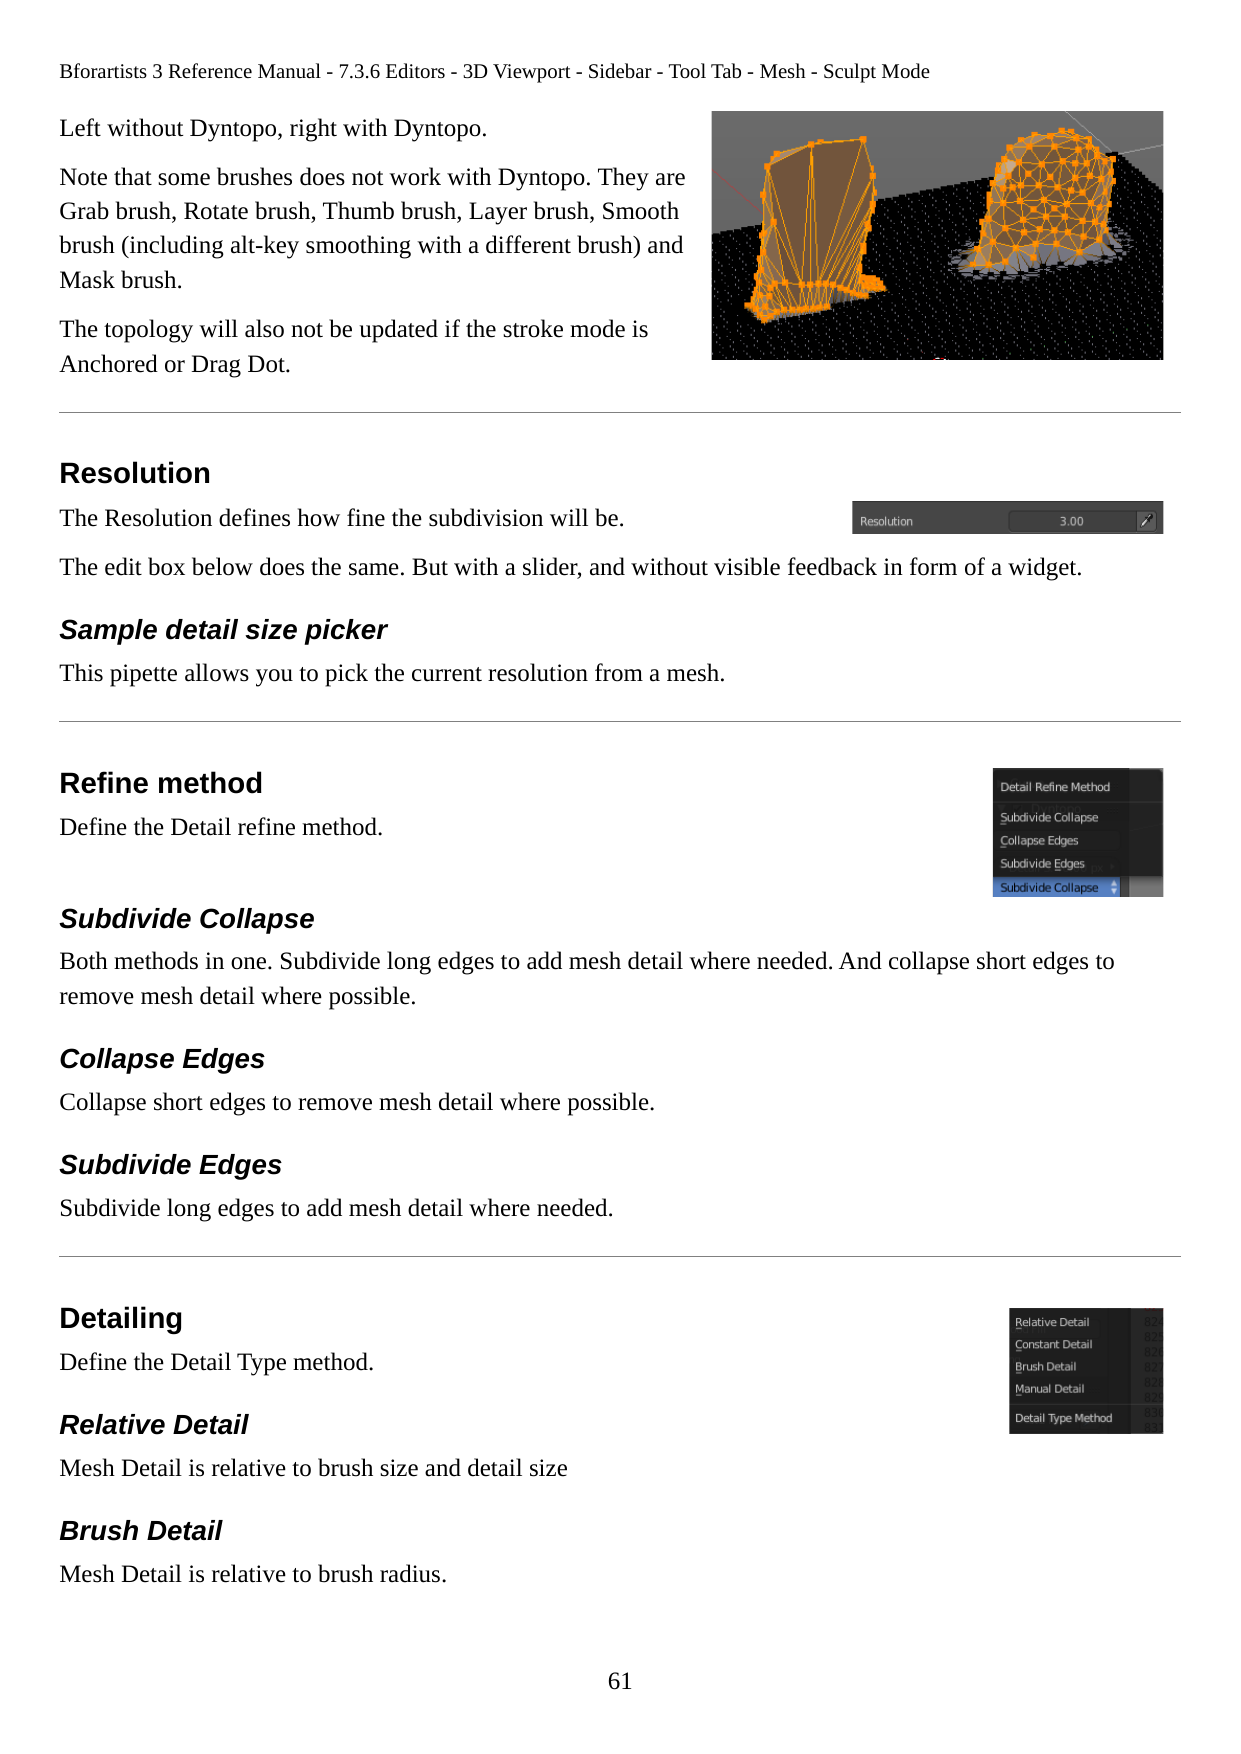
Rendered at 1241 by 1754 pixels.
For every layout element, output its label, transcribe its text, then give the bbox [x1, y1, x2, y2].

subtitle Relative Detail [59, 1408, 1181, 1440]
text The topology will also not be updated if the stroke mode is Anchored or Drag Dot. [59, 314, 1181, 377]
subtitle Detailing [59, 1301, 1181, 1334]
text Left without Dyntopo, right with Dyntopo. [59, 113, 711, 141]
picture [992, 768, 1164, 897]
subtitle Subdivide Collapse [59, 902, 1181, 934]
text Define the Detail refine method. [59, 812, 992, 841]
text The edit box below does the same. But with a slider, and without visible feedback in form of a widget. [59, 552, 1181, 581]
subtitle Brush Detail [59, 1514, 1181, 1546]
subtitle Refine method [59, 766, 1181, 799]
subtitle Collapse Edges [59, 1042, 1181, 1074]
text Subdivide long edges to add mesh detail where needed. [59, 1193, 1181, 1222]
text The Resolution defines how fine the subdivision will be. [59, 503, 852, 531]
text Mesh Detail is relative to brush size and detail size [59, 1453, 1181, 1482]
text Mesh Detail is relative to brush radius. [59, 1559, 1181, 1587]
text Note that some brushes does not work with Dyntopo. They are Grab brush, Rotate brush, Thumb brush, Layer brush, Smooth brush (including alt-key smoothing with a different brush) and Mask brush. [59, 162, 711, 294]
text This pipette allows you to pick the current resolution from a mesh. [59, 658, 1181, 686]
subtitle Sample detail size picker [59, 613, 1181, 645]
text Both methods in one. Subdivide long edges to add mesh detail where needed. And collapse short edges to remove mesh detail where possible. [59, 946, 1181, 1010]
picture [1009, 1308, 1164, 1434]
subtitle Resolution [59, 456, 1181, 490]
text Define the Detail Type method. [59, 1347, 1009, 1376]
picture [711, 111, 1164, 360]
subtitle Subdivide Edges [59, 1148, 1181, 1180]
text Collapse short edges to remove mesh detail where possible. [59, 1087, 1181, 1116]
picture [852, 501, 1164, 534]
